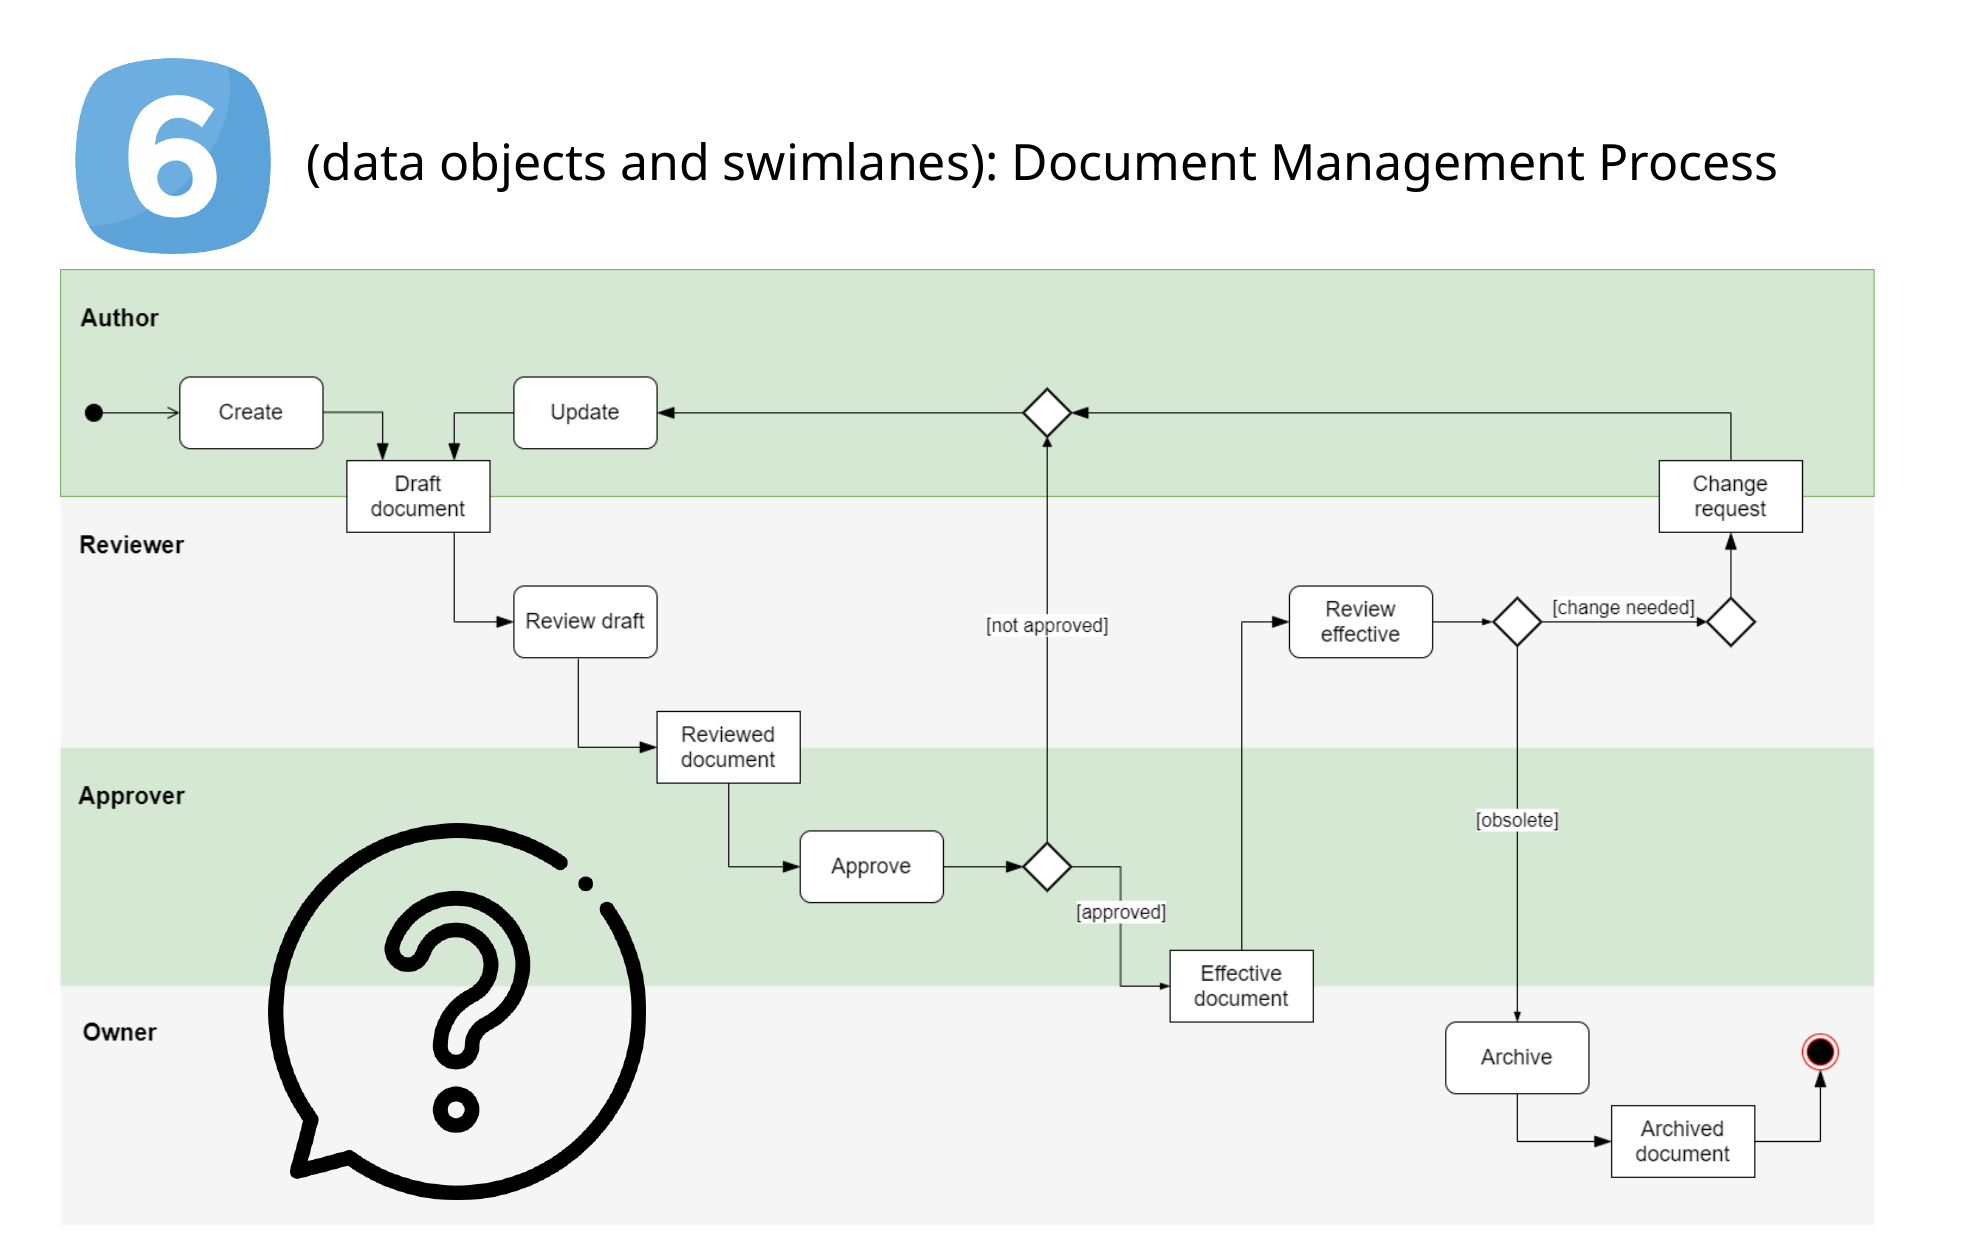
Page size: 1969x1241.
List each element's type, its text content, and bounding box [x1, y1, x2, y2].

picture [75, 58, 271, 254]
text_box (data objects and swimlanes): Document Management Process [300, 96, 1921, 226]
picture [60, 269, 1876, 1227]
